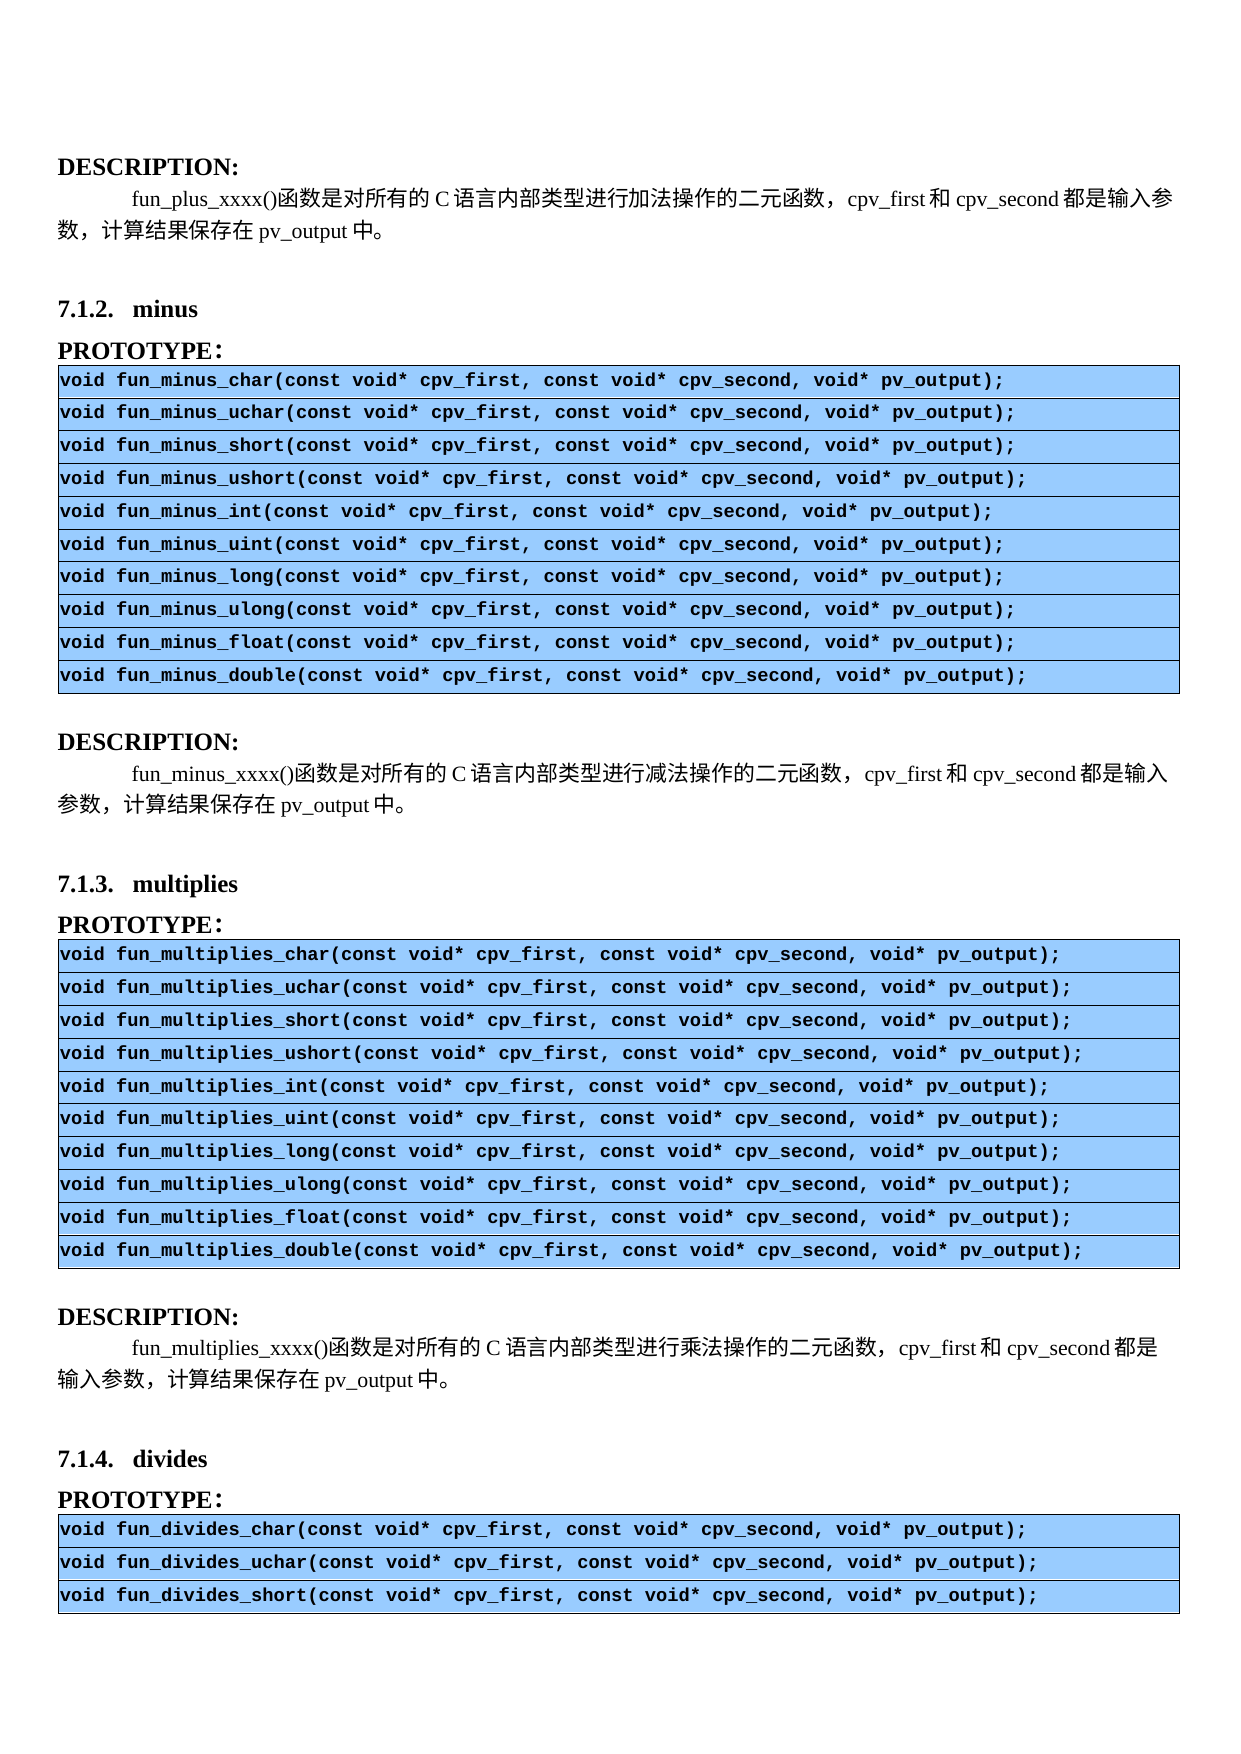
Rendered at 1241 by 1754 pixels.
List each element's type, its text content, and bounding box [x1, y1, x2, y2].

table_cell void fun_multiplies_float(const void* cpv_first, const void* cpv_second, void* pv_output); [59, 1203, 1179, 1234]
table_cell void fun_minus_uint(const void* cpv_first, const void* cpv_second, void* pv_output); [59, 530, 1179, 561]
table_cell void fun_multiplies_ushort(const void* cpv_first, const void* cpv_second, void* pv_output); [59, 1039, 1179, 1071]
table_cell void fun_multiplies_int(const void* cpv_first, const void* cpv_second, void* pv_output); [59, 1072, 1179, 1103]
subtitle divides [57, 1444, 1179, 1473]
text fun_multiplies_xxxx()函数是对所有的C语言内部类型进行乘法操作的二元函数，cpv_first和cpv_second都是输入参数，计算结果保存在pv_output中。 [57, 1330, 1179, 1394]
table_cell void fun_divides_short(const void* cpv_first, const void* cpv_second, void* pv_output); [59, 1581, 1179, 1612]
text fun_plus_xxxx()函数是对所有的C语言内部类型进行加法操作的二元函数，cpv_first和cpv_second都是输入参数，计算结果保存在pv_output中。 [57, 181, 1179, 244]
table_cell void fun_minus_double(const void* cpv_first, const void* cpv_second, void* pv_output); [59, 661, 1179, 693]
table_cell void fun_multiplies_uchar(const void* cpv_first, const void* cpv_second, void* pv_output); [59, 973, 1179, 1005]
table_header void fun_minus_char(const void* cpv_first, const void* cpv_second, void* pv_output); [59, 366, 1179, 397]
table_header void fun_divides_char(const void* cpv_first, const void* cpv_second, void* pv_output); [59, 1515, 1179, 1547]
table_cell void fun_minus_float(const void* cpv_first, const void* cpv_second, void* pv_output); [59, 628, 1179, 660]
text DESCRIPTION: [57, 1302, 1179, 1330]
table_cell void fun_multiplies_double(const void* cpv_first, const void* cpv_second, void* pv_output); [59, 1236, 1179, 1267]
table_cell void fun_multiplies_uint(const void* cpv_first, const void* cpv_second, void* pv_output); [59, 1104, 1179, 1136]
table_header void fun_multiplies_char(const void* cpv_first, const void* cpv_second, void* pv_output); [59, 940, 1179, 972]
text PROTOTYPE： [57, 1485, 1179, 1514]
table_cell void fun_minus_short(const void* cpv_first, const void* cpv_second, void* pv_output); [59, 431, 1179, 463]
table_cell void fun_minus_ushort(const void* cpv_first, const void* cpv_second, void* pv_output); [59, 464, 1179, 496]
table_cell void fun_multiplies_ulong(const void* cpv_first, const void* cpv_second, void* pv_output); [59, 1170, 1179, 1202]
table_cell void fun_minus_int(const void* cpv_first, const void* cpv_second, void* pv_output); [59, 497, 1179, 529]
table_cell void fun_minus_ulong(const void* cpv_first, const void* cpv_second, void* pv_output); [59, 595, 1179, 627]
text fun_minus_xxxx()函数是对所有的C语言内部类型进行减法操作的二元函数，cpv_first和cpv_second都是输入参数，计算结果保存在pv_output中。 [57, 756, 1179, 819]
subtitle multiplies [57, 869, 1179, 898]
table_cell void fun_multiplies_short(const void* cpv_first, const void* cpv_second, void* pv_output); [59, 1006, 1179, 1038]
text DESCRIPTION: [57, 152, 1179, 181]
text PROTOTYPE： [57, 336, 1179, 364]
text PROTOTYPE： [57, 911, 1179, 939]
subtitle minus [57, 294, 1179, 323]
text DESCRIPTION: [57, 727, 1179, 756]
table_cell void fun_multiplies_long(const void* cpv_first, const void* cpv_second, void* pv_output); [59, 1137, 1179, 1169]
table_cell void fun_minus_long(const void* cpv_first, const void* cpv_second, void* pv_output); [59, 562, 1179, 594]
table_cell void fun_divides_uchar(const void* cpv_first, const void* cpv_second, void* pv_output); [59, 1548, 1179, 1579]
table_cell void fun_minus_uchar(const void* cpv_first, const void* cpv_second, void* pv_output); [59, 399, 1179, 430]
